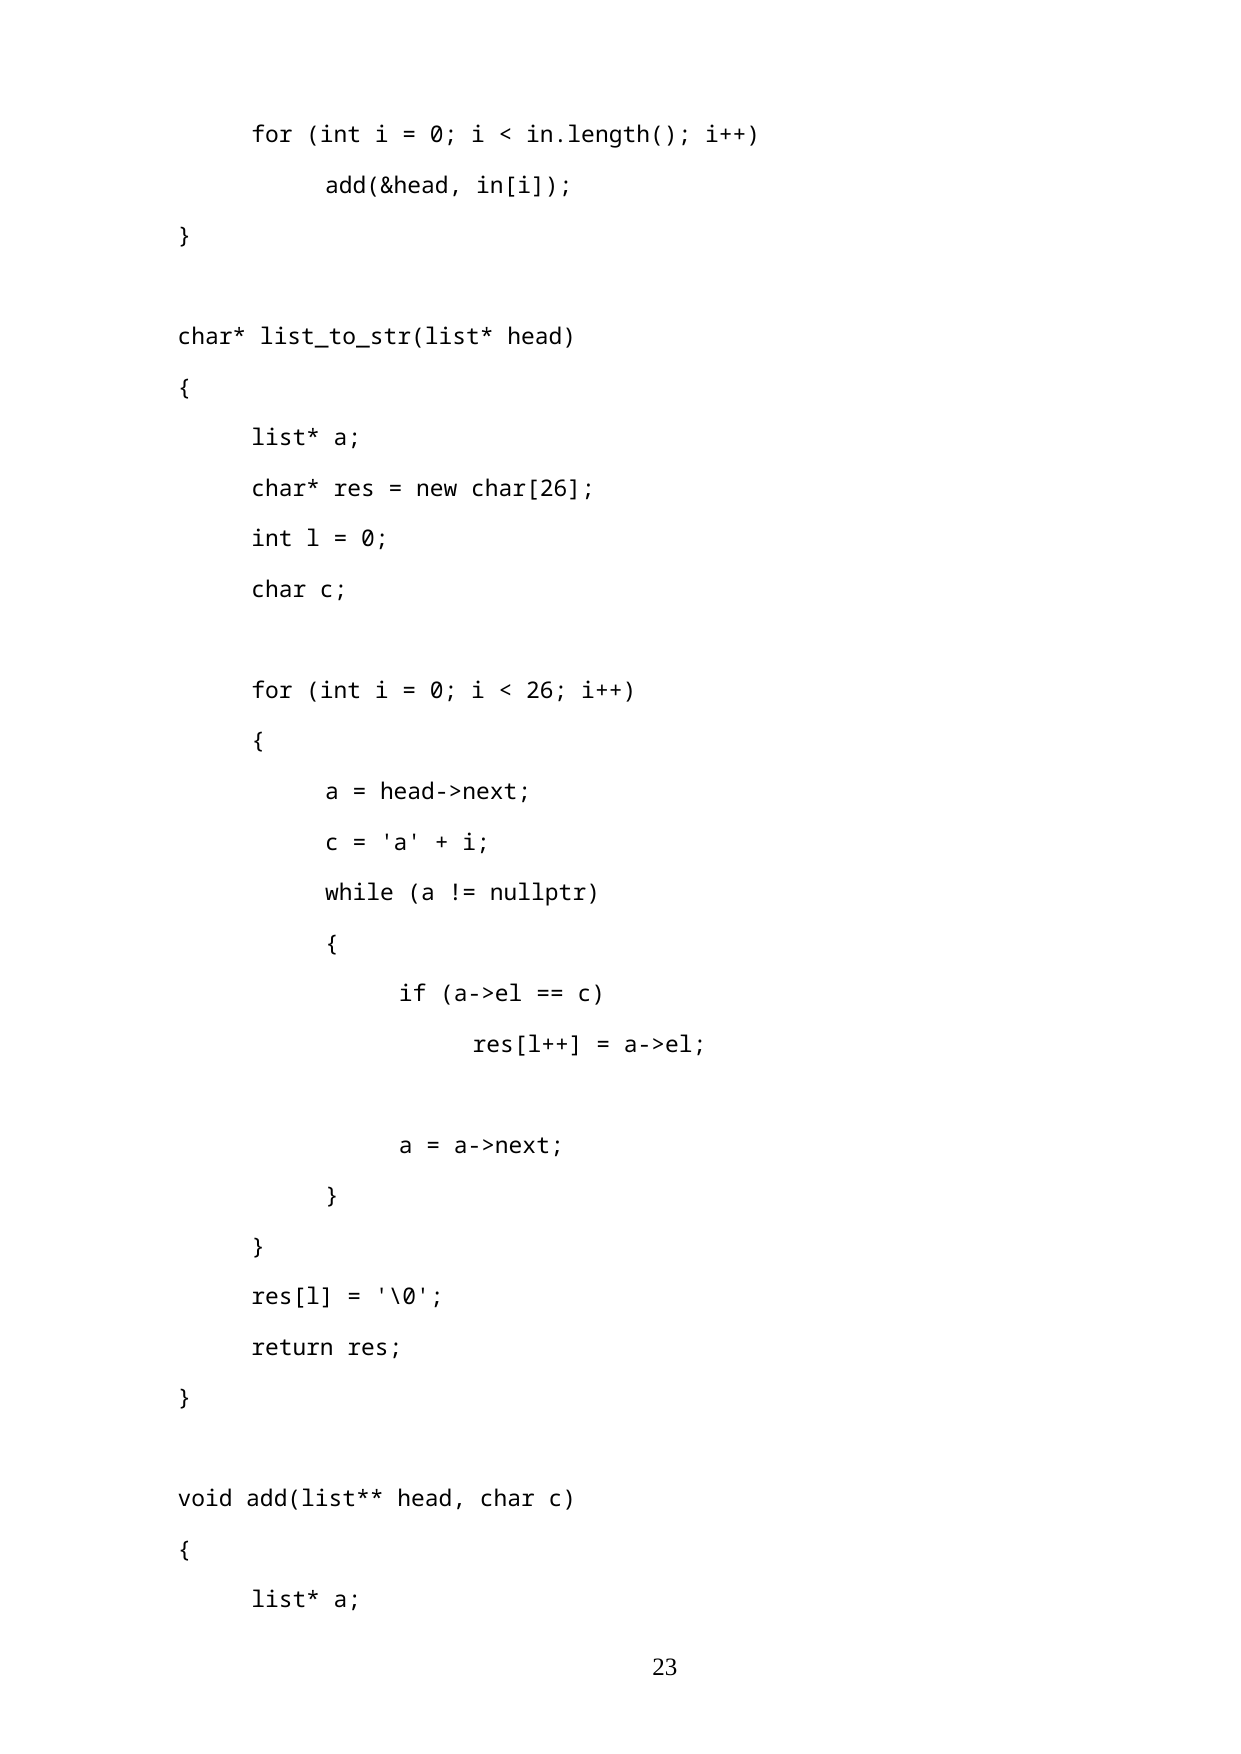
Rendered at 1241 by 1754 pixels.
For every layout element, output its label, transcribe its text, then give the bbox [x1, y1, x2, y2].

text void add(list** head, char c) [177, 1482, 1152, 1513]
text a = head->next; [177, 775, 1152, 806]
text return res; [177, 1331, 1152, 1362]
text while (a != nullptr) [177, 876, 1152, 907]
text { [177, 371, 1152, 402]
text char* res = new char[26]; [177, 472, 1152, 503]
text } [177, 219, 1152, 250]
text a = a->next; [177, 1128, 1152, 1160]
text { [177, 926, 1152, 958]
text list* a; [177, 1583, 1152, 1614]
text { [177, 1533, 1152, 1564]
text if (a->el == c) [177, 977, 1152, 1008]
text for (int i = 0; i < in.length(); i++) [177, 118, 1152, 149]
text { [177, 724, 1152, 756]
text } [177, 1179, 1152, 1210]
text res[l] = '\0'; [177, 1280, 1152, 1311]
text for (int i = 0; i < 26; i++) [177, 674, 1152, 705]
text } [177, 1381, 1152, 1412]
text } [177, 1229, 1152, 1261]
text res[l++] = a->el; [177, 1027, 1152, 1059]
text int l = 0; [177, 522, 1152, 553]
text char c; [177, 573, 1152, 604]
text list* a; [177, 421, 1152, 452]
text add(&head, in[i]); [177, 169, 1152, 200]
text char* list_to_str(list* head) [177, 320, 1152, 351]
text c = 'a' + i; [177, 825, 1152, 857]
